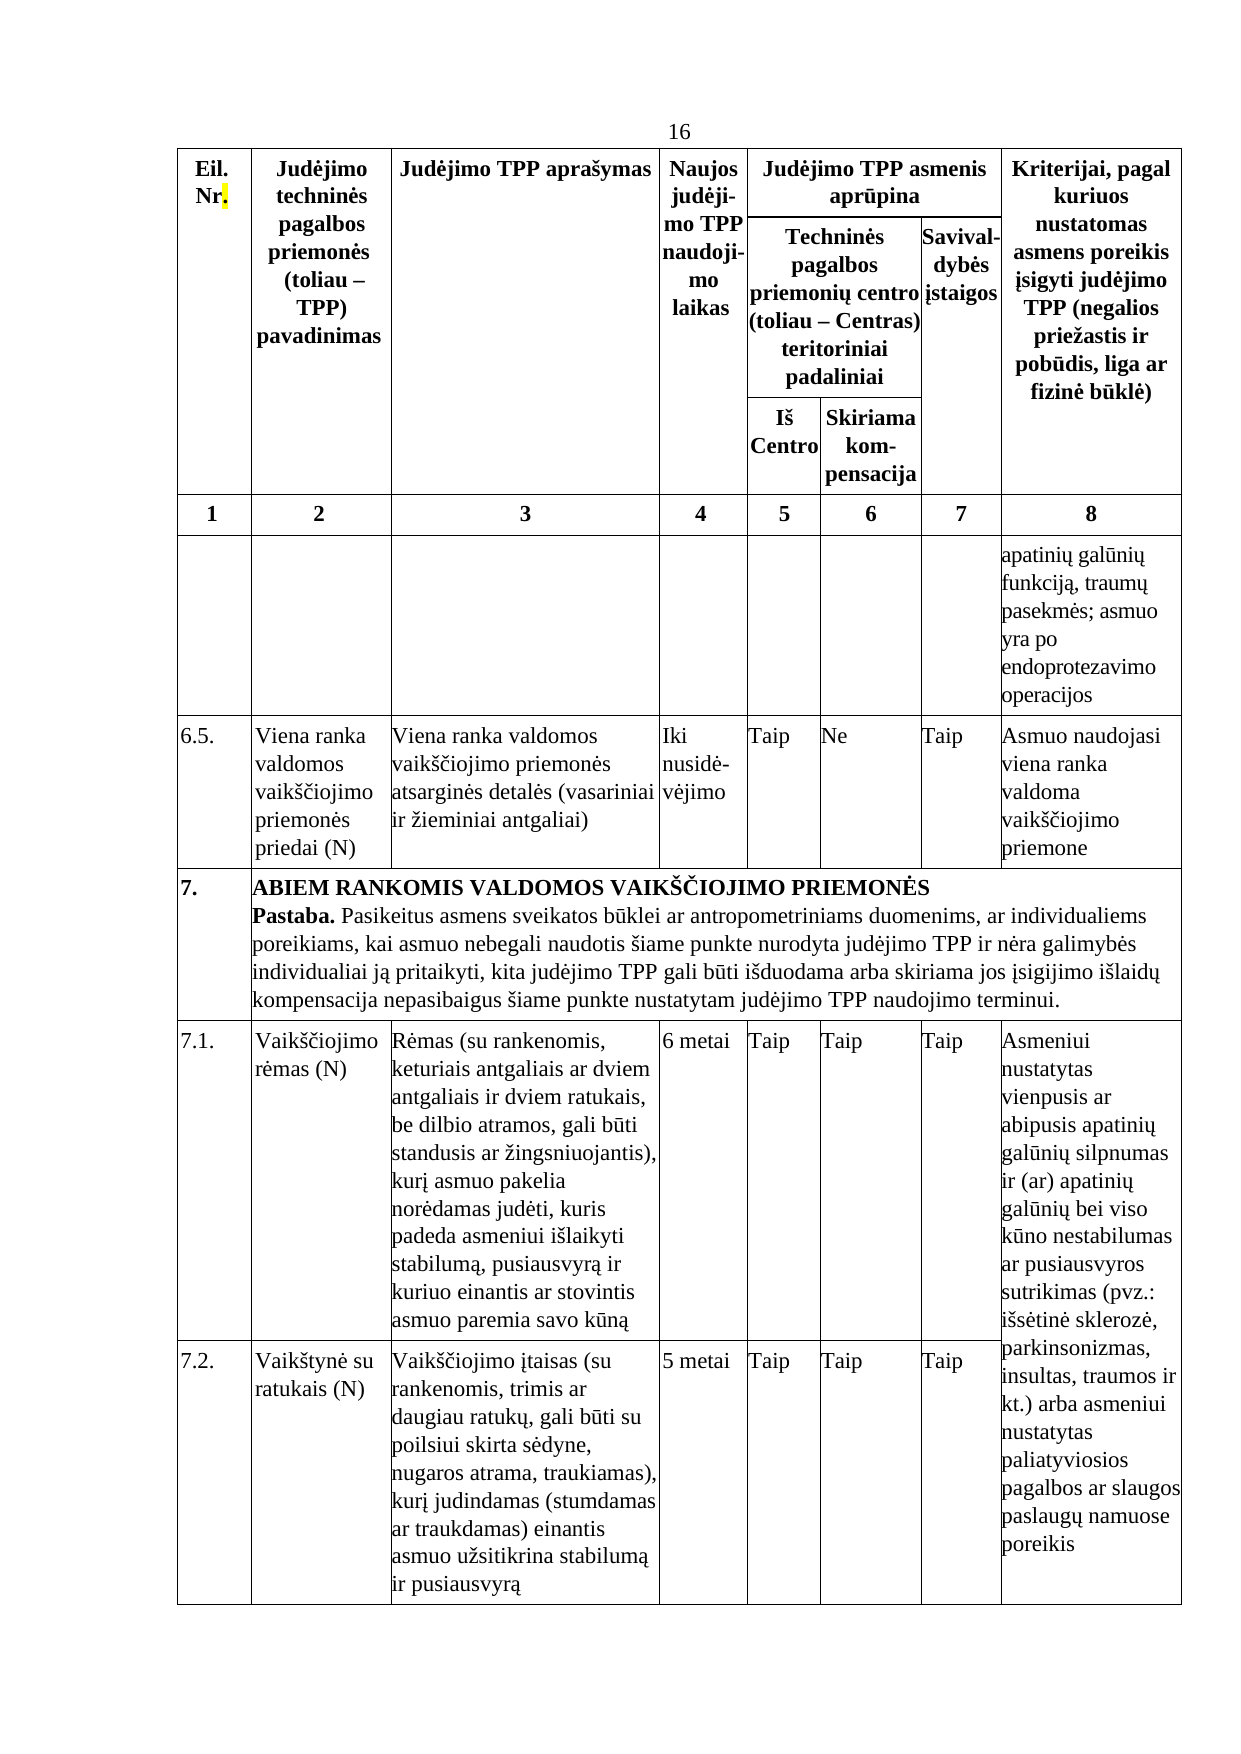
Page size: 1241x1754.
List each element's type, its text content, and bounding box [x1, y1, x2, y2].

table_header Kriterijai, pagal kuriuos nustatomas asmens poreikis įsigyti judėjimo TPP (negalios priežastis ir pobūdis, liga ar fizinė būklė) [1002, 149, 1181, 493]
table_cell Viena ranka valdomos vaikščiojimo priemonės atsarginės detalės (vasariniai ir žieminiai antgaliai) [392, 716, 659, 867]
table_cell 2 [252, 495, 391, 534]
table_cell Asmeniui nustatytas vienpusis ar abipusis apatinių galūnių silpnumas ir (ar) apatinių galūnių bei viso kūno nestabilumas ar pusiausvyros sutrikimas (pvz.: išsėtinė sklerozė, parkinsonizmas, insultas, traumos ir kt.) arba asmeniui nustatytas paliatyviosios pagalbos ar slaugos paslaugų namuose poreikis [1002, 1021, 1181, 1604]
table_cell Savival-dybės įstaigos [922, 218, 1001, 493]
table_header Judėjimo TPP asmenis aprūpina [748, 149, 1001, 216]
table_header Judėjimo TPP aprašymas [392, 149, 659, 493]
table_cell 7.2. [178, 1341, 251, 1604]
table_cell 8 [1002, 495, 1181, 534]
table_cell Taip [922, 1021, 1001, 1340]
table_cell Taip [821, 1341, 921, 1604]
table_header Eil. Nr. [178, 149, 251, 493]
table_cell [392, 536, 659, 715]
table_cell Taip [748, 1021, 820, 1340]
table_cell Asmuo naudojasi viena ranka valdoma vaikščiojimo priemone [1002, 716, 1181, 867]
table_cell [748, 536, 820, 715]
table_cell Ne [821, 716, 921, 867]
table_cell Taip [748, 716, 820, 867]
table_cell 5 metai [660, 1341, 747, 1604]
table_header Judėjimo techninės pagalbos priemonės (toliau – TPP) pavadinimas [252, 149, 391, 493]
table_cell [178, 536, 251, 715]
table_cell Taip [748, 1341, 820, 1604]
table_cell 3 [392, 495, 659, 534]
table_header Naujos judėji- mo TPP naudoji-mo laikas [660, 149, 747, 493]
table_cell [252, 536, 391, 715]
table_cell 7 [922, 495, 1001, 534]
table_cell 6 [821, 495, 921, 534]
table_cell Skiriama kom-pensacija [821, 398, 921, 493]
table_cell 6.5. [178, 716, 251, 867]
table_cell 6 metai [660, 1021, 747, 1340]
table_cell 5 [748, 495, 820, 534]
table_cell [660, 536, 747, 715]
table_cell ABIEM RANKOMIS VALDOMOS VAIKŠČIOJIMO PRIEMONĖS Pastaba. Pasikeitus asmens sveikatos būklei ar antropometriniams duomenims, ar individualiems poreikiams, kai asmuo nebegali naudotis šiame punkte nurodyta judėjimo TPP ir nėra galimybės individualiai ją pritaikyti, kita judėjimo TPP gali būti išduodama arba skiriama jos įsigijimo išlaidų kompensacija nepasibaigus šiame punkte nustatytam judėjimo TPP naudojimo terminui. [252, 869, 1181, 1020]
table_cell apatinių galūnių funkciją, traumų pasekmės; asmuo yra po endoprotezavimo operacijos [1002, 536, 1181, 715]
table_cell 7. [178, 869, 251, 1020]
table_cell 1 [178, 495, 251, 534]
table_cell Taip [821, 1021, 921, 1340]
table_cell Rėmas (su rankenomis, keturiais antgaliais ar dviem antgaliais ir dviem ratukais, be dilbio atramos, gali būti standusis ar žingsniuojantis), kurį asmuo pakelia norėdamas judėti, kuris padeda asmeniui išlaikyti stabilumą, pusiausvyrą ir kuriuo einantis ar stovintis asmuo paremia savo kūną [392, 1021, 659, 1340]
table_cell Iki nusidė-vėjimo [660, 716, 747, 867]
table_cell [922, 536, 1001, 715]
table_cell 4 [660, 495, 747, 534]
table_cell Vaikščiojimo rėmas (N) [252, 1021, 391, 1340]
table_cell Viena ranka valdomos vaikščiojimo priemonės priedai (N) [252, 716, 391, 867]
table_cell Vaikščiojimo įtaisas (su rankenomis, trimis ar daugiau ratukų, gali būti su poilsiui skirta sėdyne, nugaros atrama, traukiamas), kurį judindamas (stumdamas ar traukdamas) einantis asmuo užsitikrina stabilumą ir pusiausvyrą [392, 1341, 659, 1604]
table_cell Iš Centro [748, 398, 820, 493]
table_cell Techninės pagalbos priemonių centro (toliau – Centras) teritoriniai padaliniai [748, 218, 921, 397]
table_cell Vaikštynė su ratukais (N) [252, 1341, 391, 1604]
table_cell Taip [922, 716, 1001, 867]
table_cell 7.1. [178, 1021, 251, 1340]
table_cell Taip [922, 1341, 1001, 1604]
table_cell [821, 536, 921, 715]
